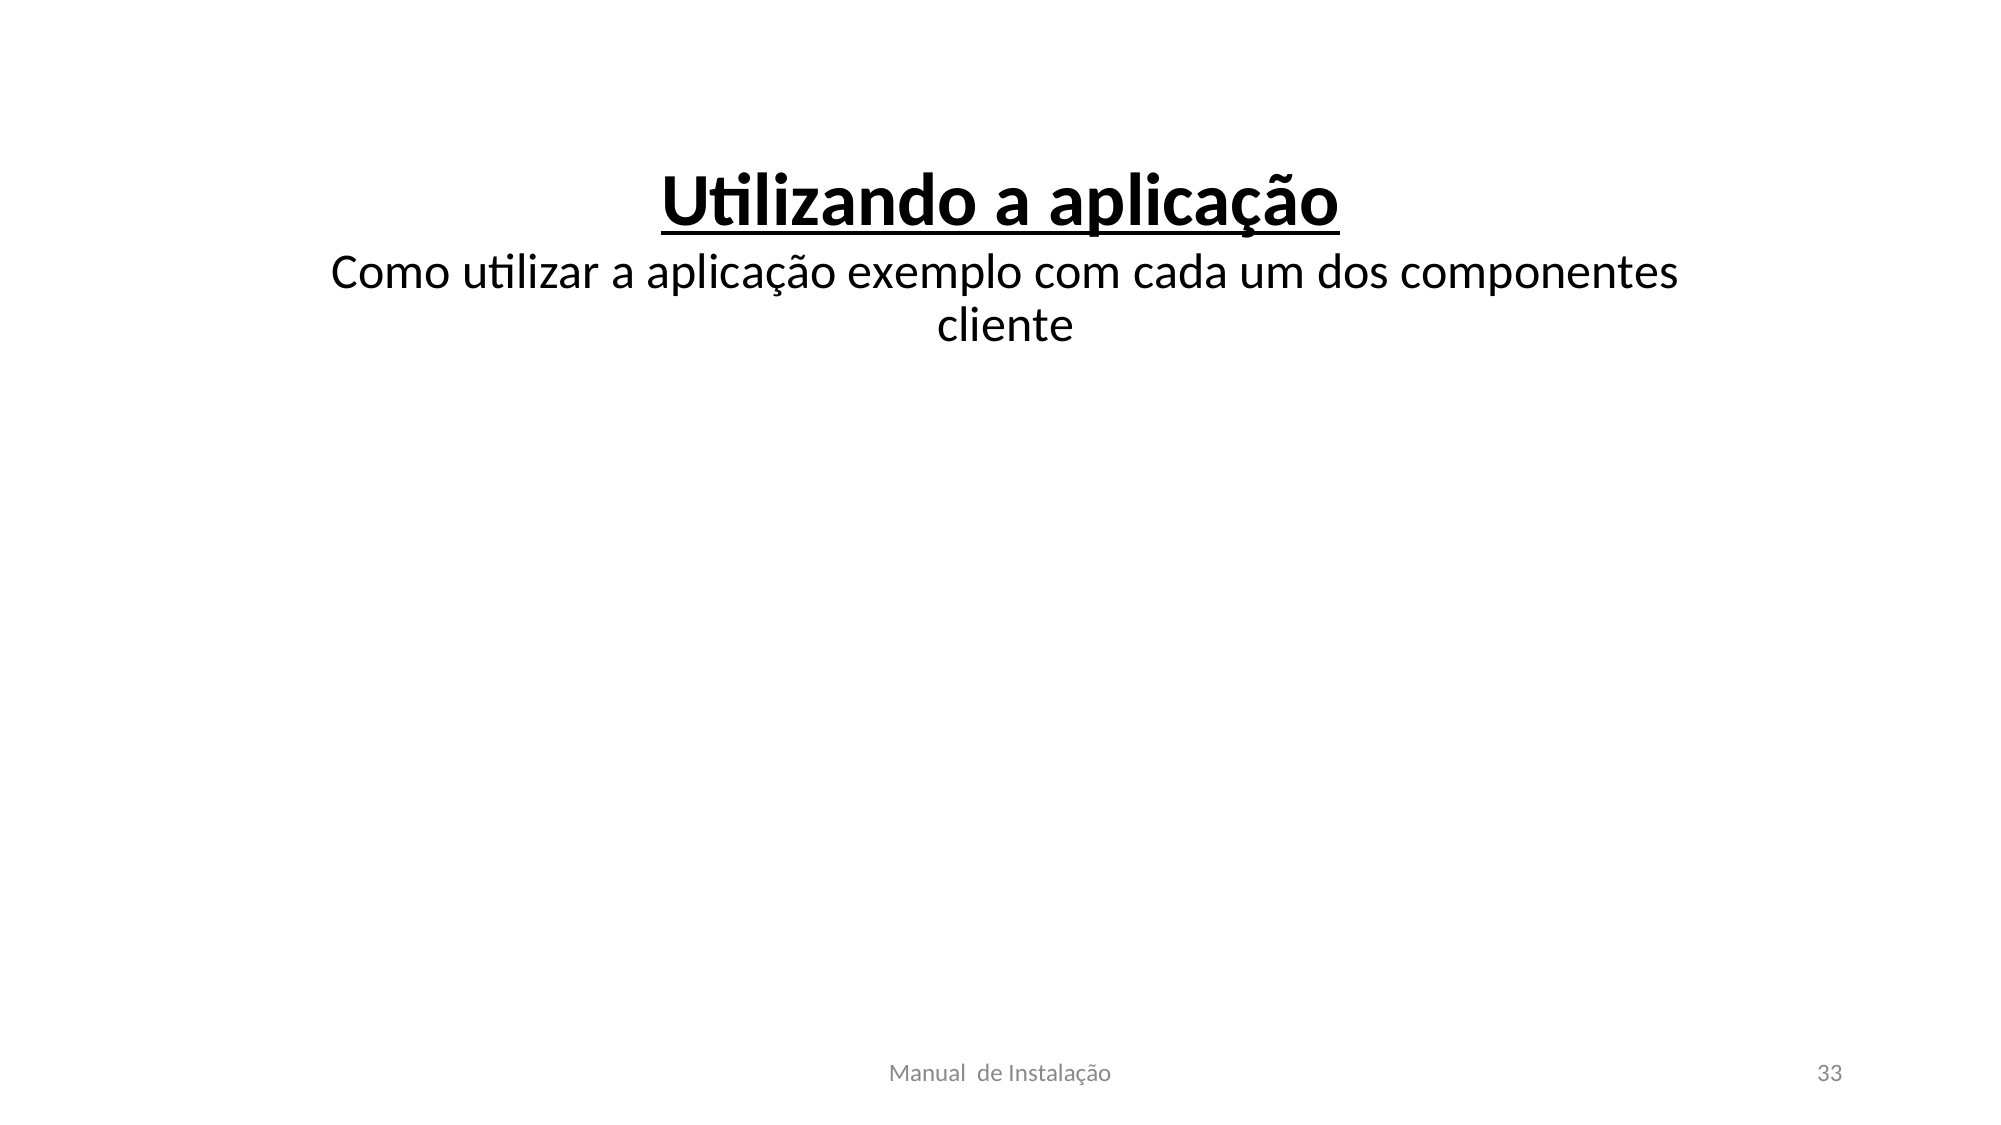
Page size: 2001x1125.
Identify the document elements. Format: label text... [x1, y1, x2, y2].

subtitle Utilizando a aplicação [159, 153, 1842, 244]
text Como utilizar a aplicação exemplo com cada um dos componentes cliente [261, 244, 1750, 354]
